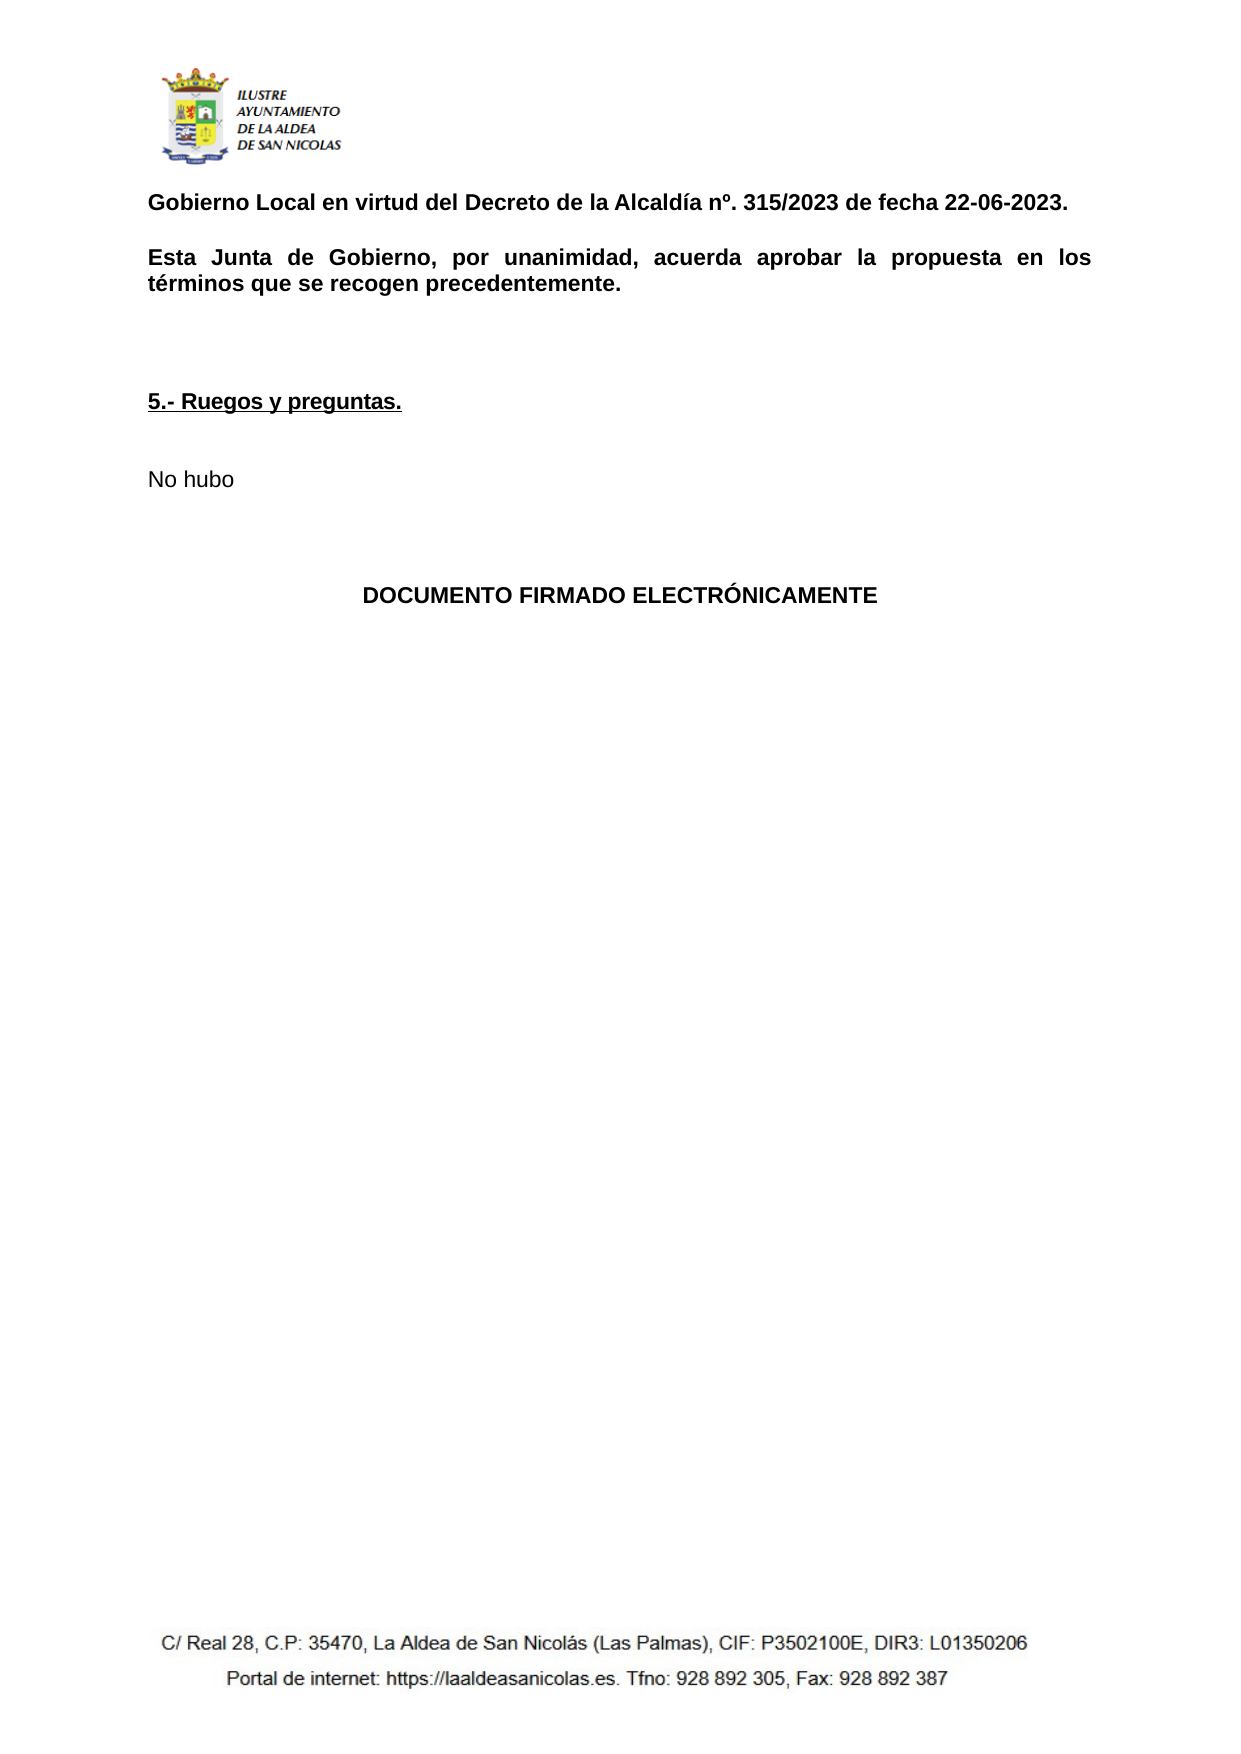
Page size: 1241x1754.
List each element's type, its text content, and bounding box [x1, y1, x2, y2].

picture [149, 1627, 1034, 1694]
text Gobierno Local en virtud del Decreto de la Alcaldía nº. 315/2023 de fecha 22-06-2023. [148, 188, 1093, 215]
text 5.- Ruegos y preguntas. [148, 388, 1093, 414]
text DOCUMENTO FIRMADO ELECTRÓNICAMENTE [148, 582, 1093, 608]
picture [148, 60, 357, 172]
text No hubo [148, 466, 1093, 492]
text Esta Junta de Gobierno, por unanimidad, acuerda aprobar la propuesta en los términos que se recogen precedentemente. [148, 243, 1093, 296]
